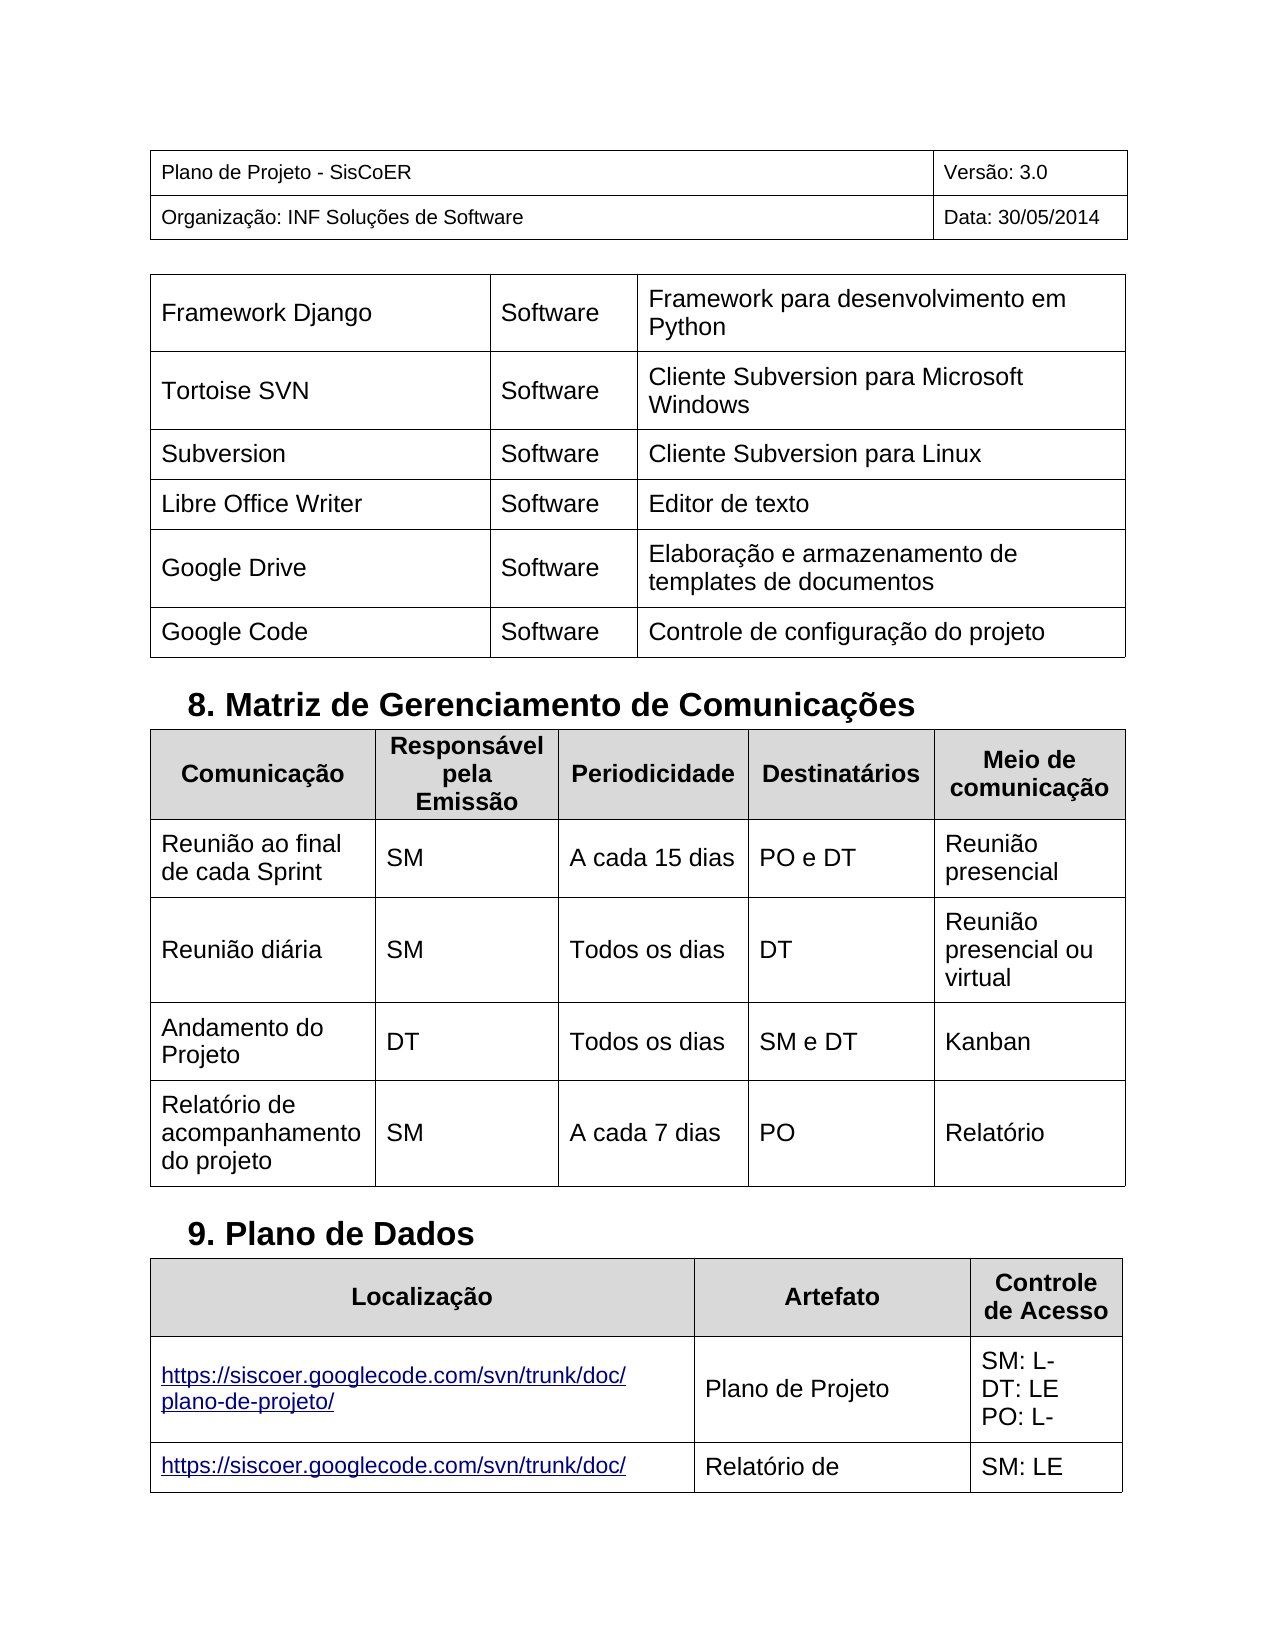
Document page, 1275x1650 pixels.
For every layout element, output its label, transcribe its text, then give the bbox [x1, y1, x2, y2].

table_cell Relatório de [695, 1443, 970, 1492]
table_cell Subversion [151, 430, 490, 479]
table_cell Cliente Subversion para Linux [638, 430, 1125, 479]
table_header Comunicação [151, 730, 375, 819]
table_cell SM [376, 1081, 558, 1186]
table_cell SM: LE [971, 1443, 1122, 1492]
table_cell Framework para desenvolvimento em Python [638, 275, 1125, 351]
table_cell SM e DT [749, 1003, 934, 1080]
table_cell PO e DT [749, 820, 934, 897]
table_cell SM [376, 898, 558, 1002]
table_cell Reunião presencial ou virtual [935, 898, 1125, 1002]
table_cell Framework Django [151, 275, 490, 351]
table_cell Software [491, 352, 637, 429]
table_header Periodicidade [559, 730, 748, 819]
table_cell Reunião ao final de cada Sprint [151, 820, 375, 897]
table_cell Google Drive [151, 530, 490, 607]
table_cell Relatório [935, 1081, 1125, 1186]
table_header Localização [151, 1259, 694, 1336]
table_cell Reunião presencial [935, 820, 1125, 897]
table_cell Libre Office Writer [151, 480, 490, 529]
table_cell Plano de Projeto [695, 1337, 970, 1442]
table_header Meio de comunicação [935, 730, 1125, 819]
table_cell Editor de texto [638, 480, 1125, 529]
table_cell Cliente Subversion para Microsoft Windows [638, 352, 1125, 429]
table_cell A cada 7 dias [559, 1081, 748, 1186]
table_cell Software [491, 480, 637, 529]
table_cell Todos os dias [559, 898, 748, 1002]
list Plano de Dados [187, 1215, 1125, 1253]
table_header Artefato [695, 1259, 970, 1336]
table_cell Kanban [935, 1003, 1125, 1080]
table_cell Elaboração e armazenamento de templates de documentos [638, 530, 1125, 607]
table_cell Relatório de acompanhamento do projeto [151, 1081, 375, 1186]
table_cell PO [749, 1081, 934, 1186]
table_cell Reunião diária [151, 898, 375, 1002]
table_cell Software [491, 275, 637, 351]
table_header Destinatários [749, 730, 934, 819]
table_header Responsável pela Emissão [376, 730, 558, 819]
table_cell https://siscoer.googlecode.com/svn/trunk/doc/plano-de-projeto/ [151, 1337, 694, 1442]
table_cell Tortoise SVN [151, 352, 490, 429]
table_cell SM [376, 820, 558, 897]
list Matriz de Gerenciamento de Comunicações [187, 686, 1125, 723]
table_cell Software [491, 608, 637, 657]
table_cell Google Code [151, 608, 490, 657]
table_cell DT [749, 898, 934, 1002]
table_cell Controle de configuração do projeto [638, 608, 1125, 657]
table_cell A cada 15 dias [559, 820, 748, 897]
table_cell Software [491, 530, 637, 607]
table_cell SM: L- DT: LE PO: L- [971, 1337, 1122, 1442]
table_header Controle de Acesso [971, 1259, 1122, 1336]
table_cell DT [376, 1003, 558, 1080]
table_cell https://siscoer.googlecode.com/svn/trunk/doc/ [151, 1443, 694, 1492]
table_cell Software [491, 430, 637, 479]
table_cell Todos os dias [559, 1003, 748, 1080]
table_cell Andamento do Projeto [151, 1003, 375, 1080]
